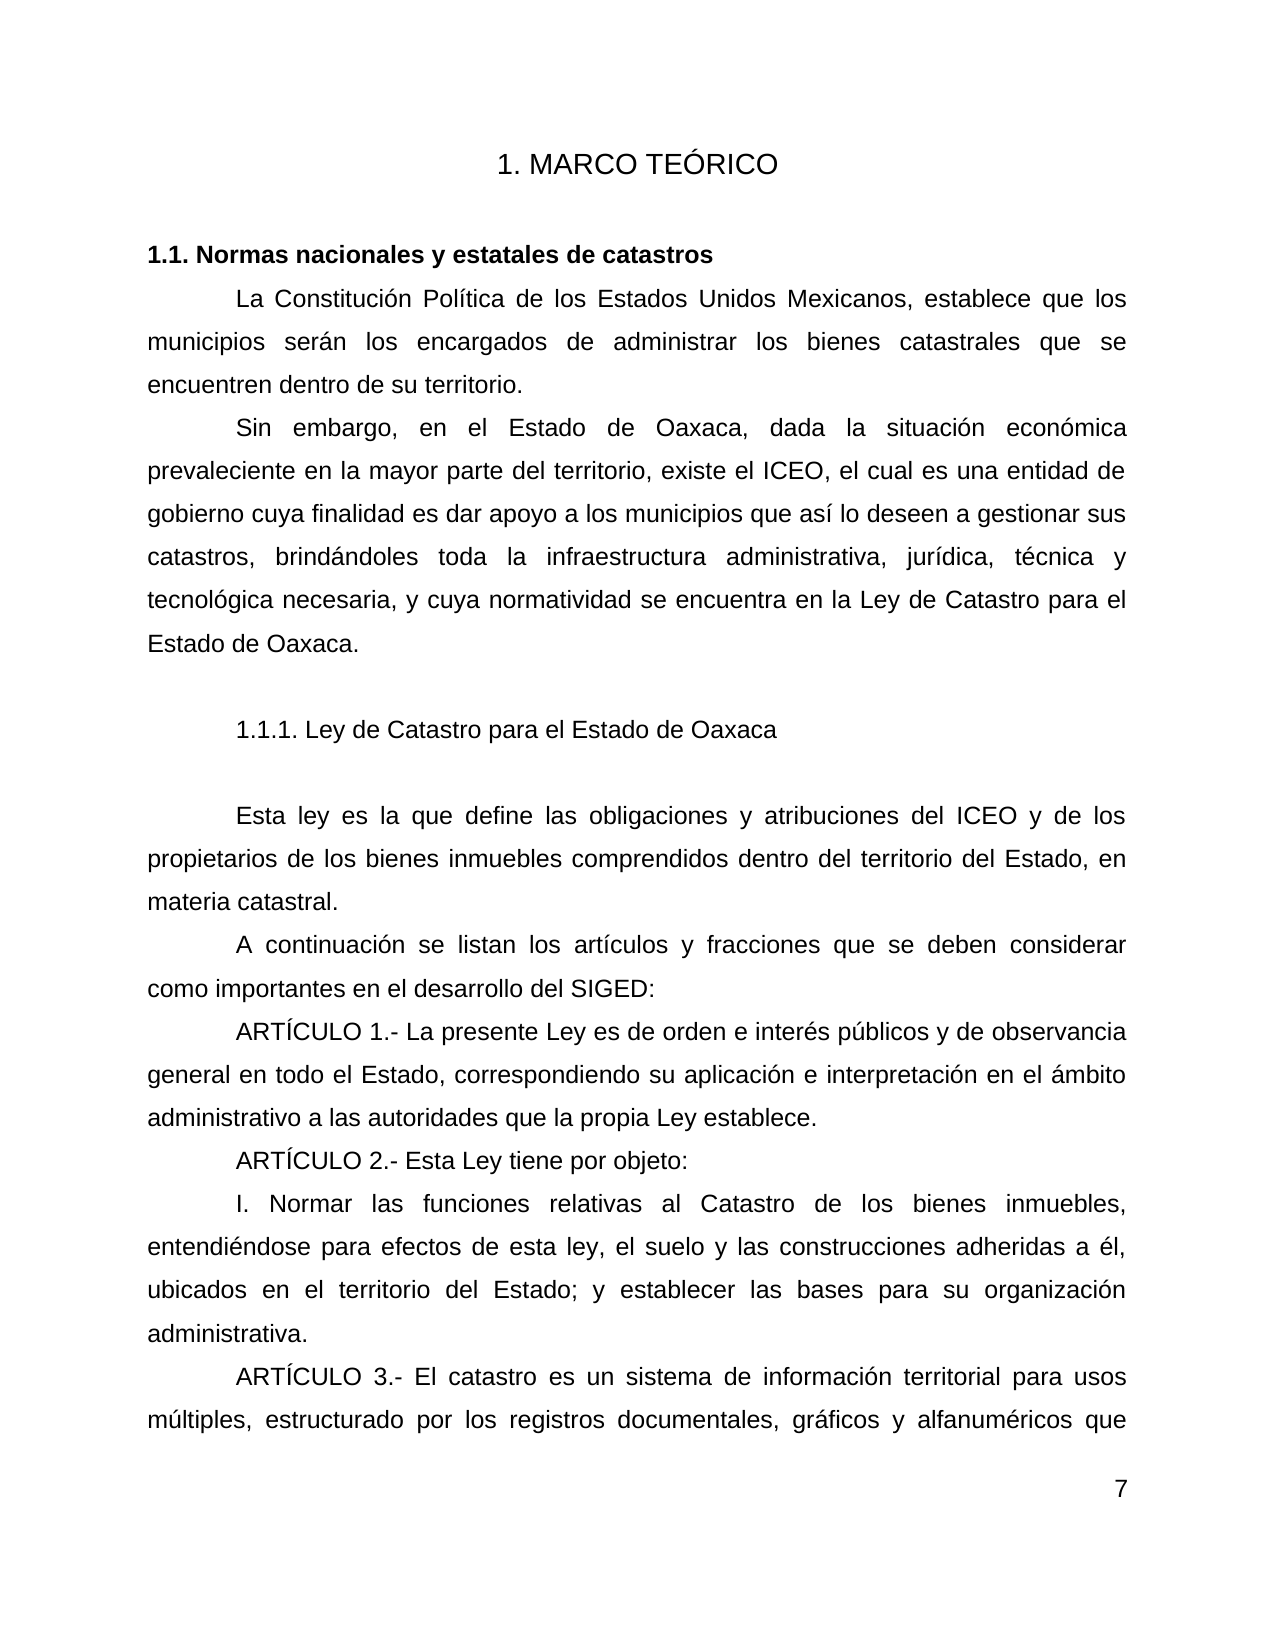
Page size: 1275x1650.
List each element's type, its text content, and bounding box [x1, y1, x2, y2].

text Esta ley es la que define las obligaciones y atribuciones del ICEO y de los propietarios de los bienes inmuebles comprendidos dentro del territorio del Estado, en materia catastral. [147, 801, 1128, 916]
text I. Normar las funciones relativas al Catastro de los bienes inmuebles, entendiéndose para efectos de esta ley, el suelo y las construcciones adheridas a él, ubicados en el territorio del Estado; y establecer las bases para su organización administrativa. [147, 1189, 1128, 1347]
text ARTÍCULO 2.- Esta Ley tiene por objeto: [147, 1146, 1128, 1175]
text 1. MARCO TEÓRICO [147, 147, 1128, 181]
text ARTÍCULO 3.- El catastro es un sistema de información territorial para usos múltiples, estructurado por los registros documentales, gráficos y alfanuméricos que [147, 1362, 1128, 1433]
text 1.1. Normas nacionales y estatales de catastros [147, 240, 1128, 269]
text La Constitución Política de los Estados Unidos Mexicanos, establece que los municipios serán los encargados de administrar los bienes catastrales que se encuentren dentro de su territorio. [147, 283, 1128, 398]
text Sin embargo, en el Estado de Oaxaca, dada la situación económica prevaleciente en la mayor parte del territorio, existe el ICEO, el cual es una entidad de gobierno cuya finalidad es dar apoyo a los municipios que así lo deseen a gestionar sus catastros, brindándoles toda la infraestructura administrativa, jurídica, técnica y tecnológica necesaria, y cuya normatividad se encuentra en la Ley de Catastro para el Estado de Oaxaca. [147, 413, 1128, 657]
text 1.1.1. Ley de Catastro para el Estado de Oaxaca [147, 715, 1128, 743]
text ARTÍCULO 1.- La presente Ley es de orden e interés públicos y de observancia general en todo el Estado, correspondiendo su aplicación e interpretación en el ámbito administrativo a las autoridades que la propia Ley establece. [147, 1017, 1128, 1132]
text A continuación se listan los artículos y fracciones que se deben considerar como importantes en el desarrollo del SIGED: [147, 930, 1128, 1002]
